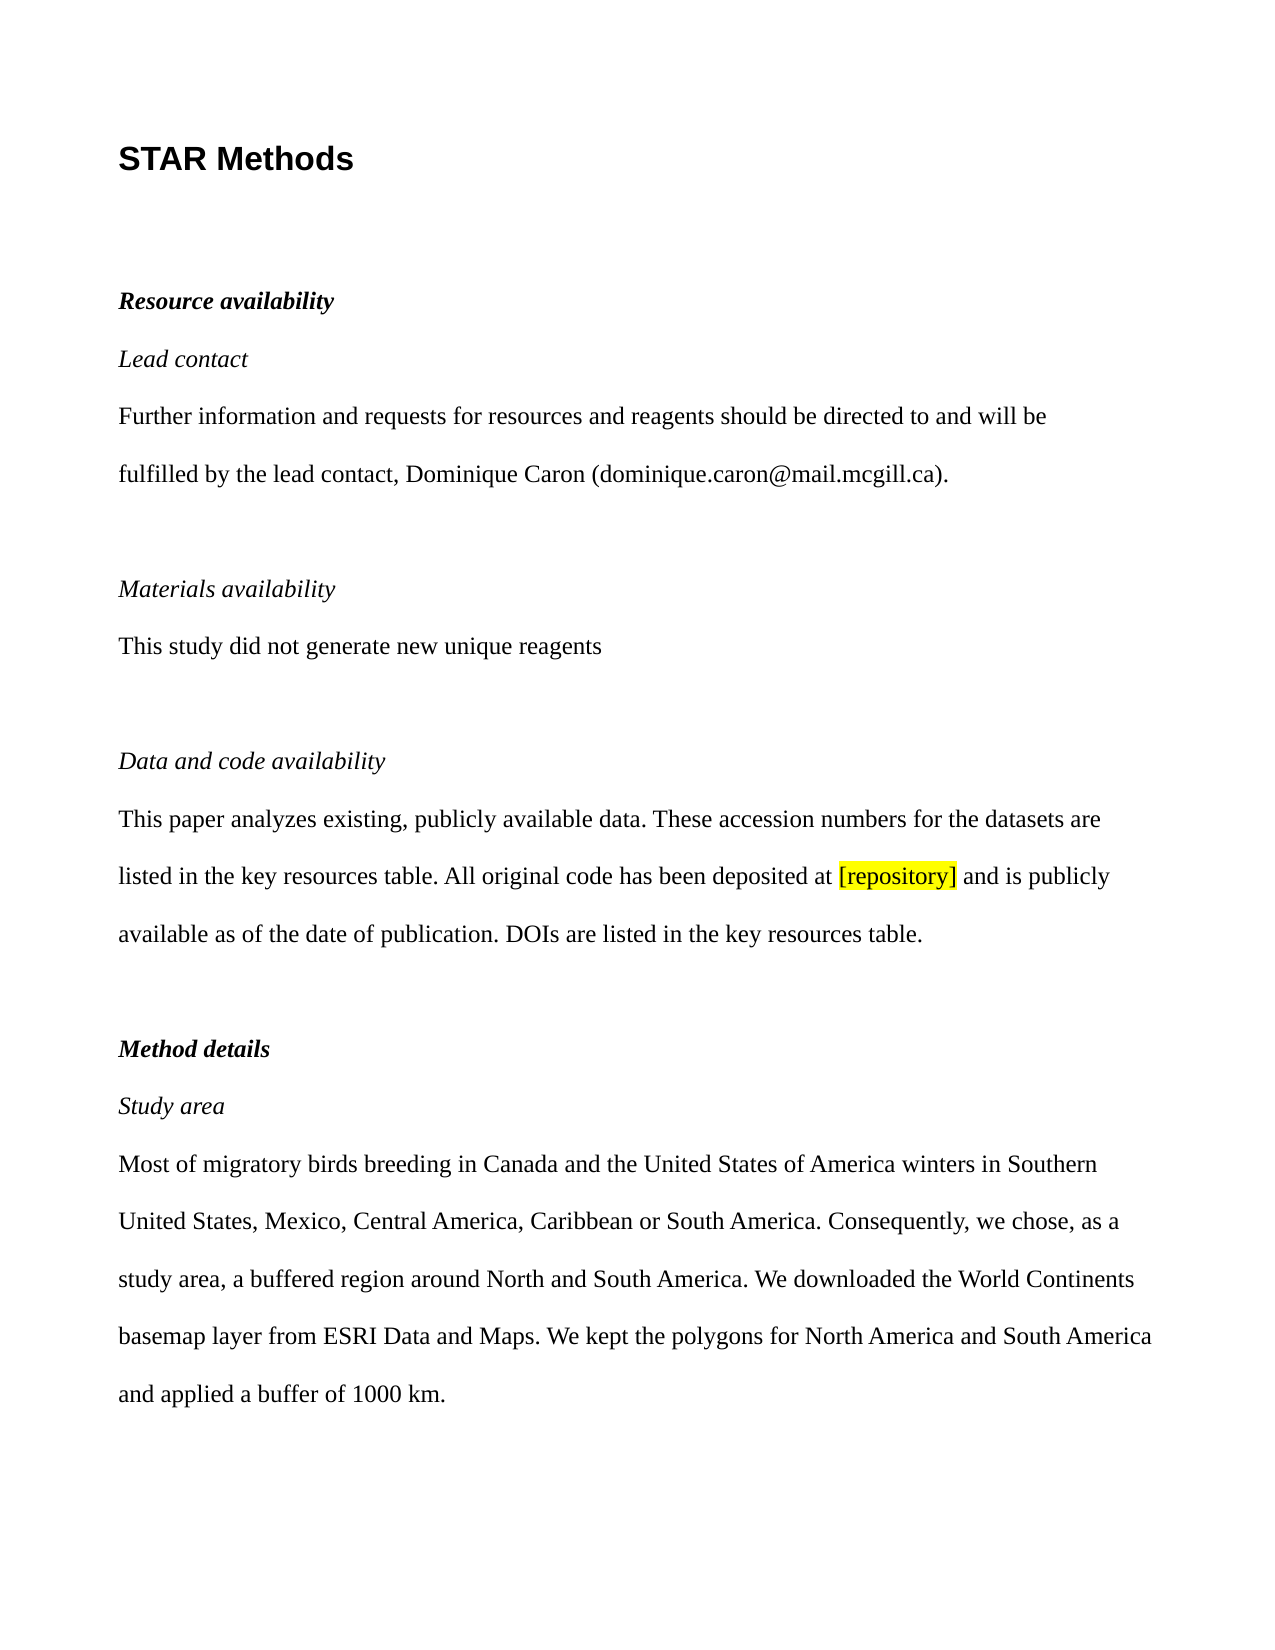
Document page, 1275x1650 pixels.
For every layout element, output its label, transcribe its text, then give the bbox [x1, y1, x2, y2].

text Method details [118, 1034, 1157, 1062]
text Resource availability [118, 286, 1157, 315]
text Data and code availability [118, 746, 1157, 775]
text fulfilled by the lead contact, Dominique Caron (dominique.caron@mail.mcgill.ca). [118, 459, 1157, 487]
text Lead contact [118, 344, 1157, 372]
text Study area [118, 1091, 1157, 1120]
subtitle STAR Methods [118, 139, 1157, 178]
text Most of migratory birds breeding in Canada and the United States of America winters in Southern United States, Mexico, Central America, Caribbean or South America. Consequently, we chose, as a study area, a buffered region around North and South America. We downloaded the World Continents basemap layer from ESRI Data and Maps. We kept the polygons for North America and South America and applied a buffer of 1000 km. [118, 1149, 1157, 1407]
text Materials availability [118, 574, 1157, 602]
text Further information and requests for resources and reagents should be directed to and will be [118, 401, 1157, 430]
text This paper analyzes existing, publicly available data. These accession numbers for the datasets are listed in the key resources table. All original code has been deposited at [repository] and is publicly available as of the date of publication. DOIs are listed in the key resources table. [118, 804, 1157, 947]
text This study did not generate new unique reagents [118, 631, 1157, 660]
